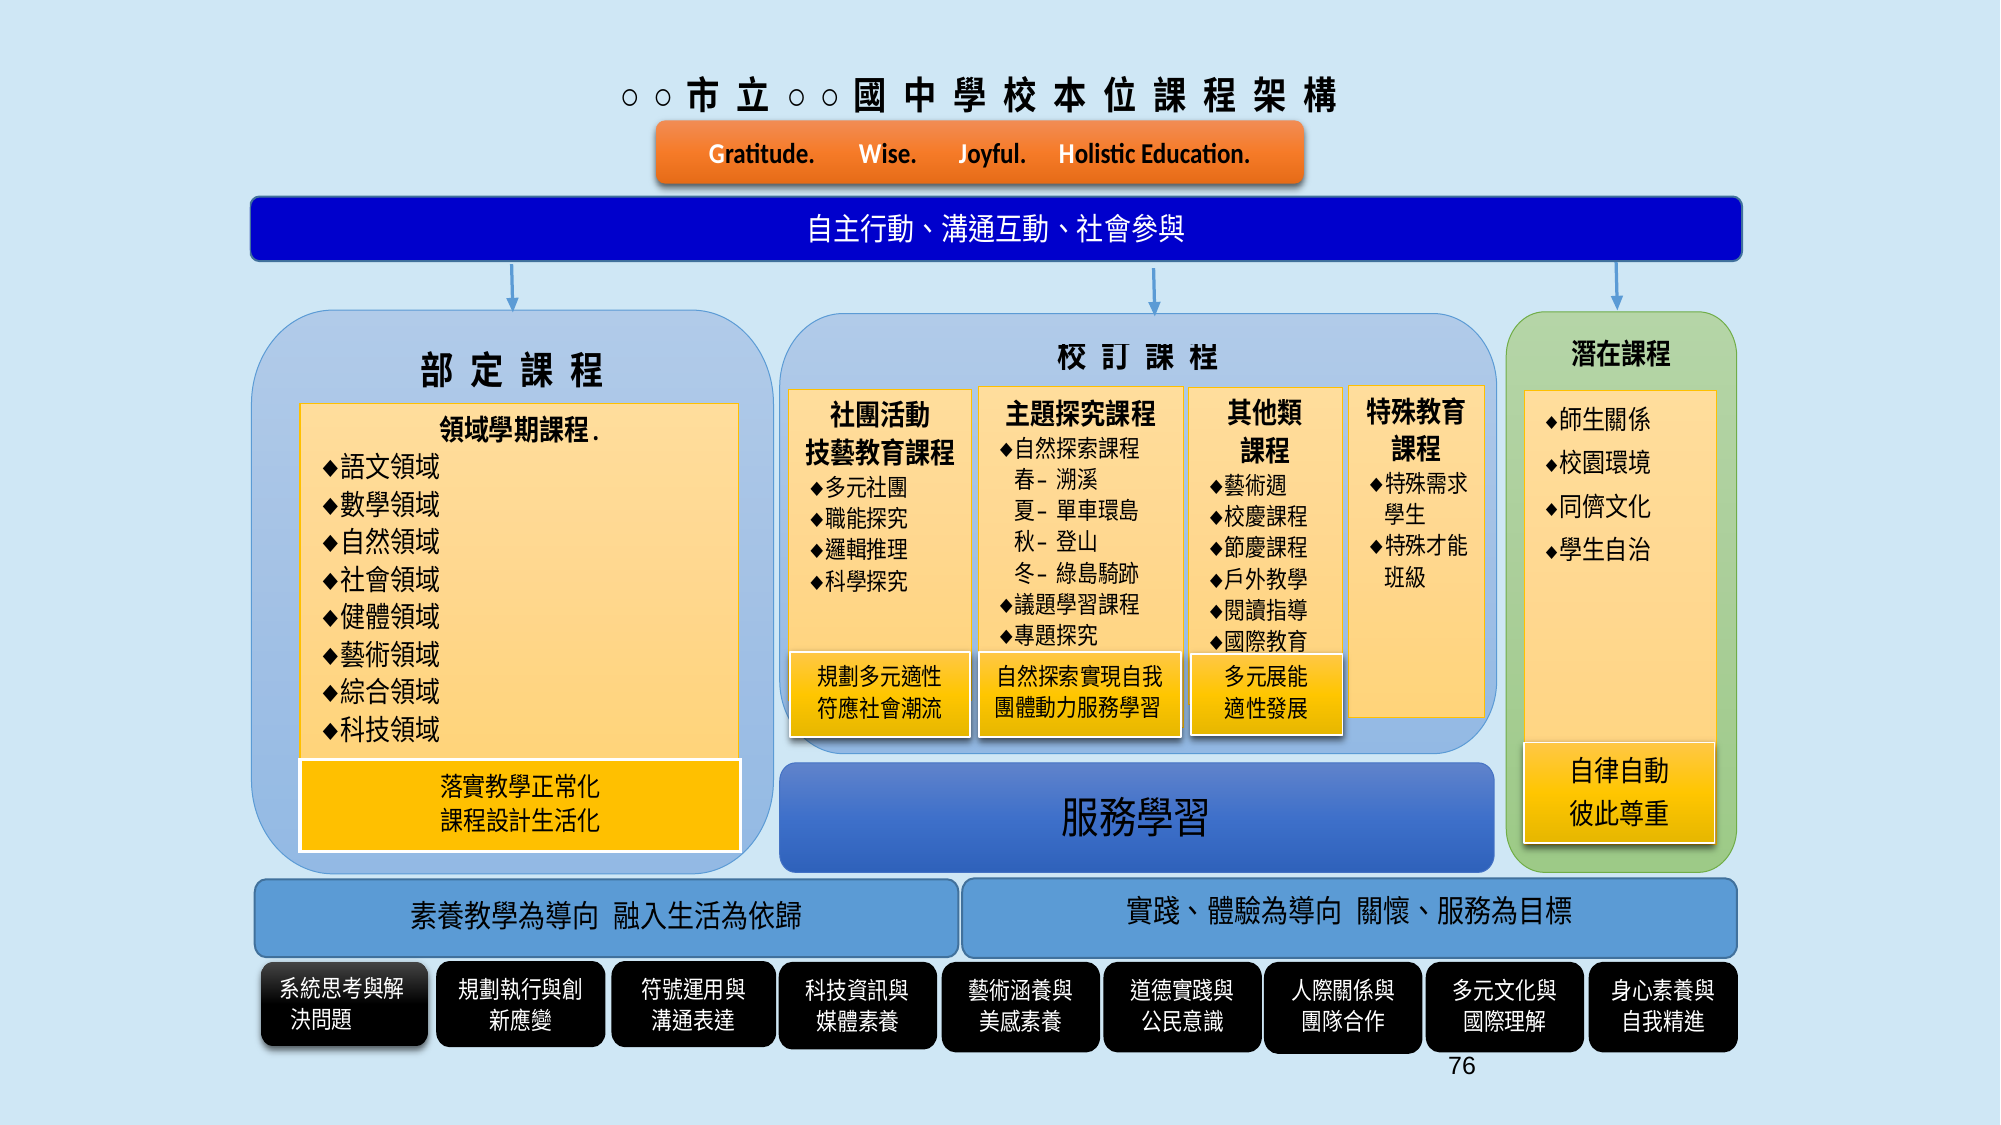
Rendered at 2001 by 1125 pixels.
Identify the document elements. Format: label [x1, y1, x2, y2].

picture [249, 54, 1746, 1059]
slide_number [1433, 1042, 1900, 1103]
